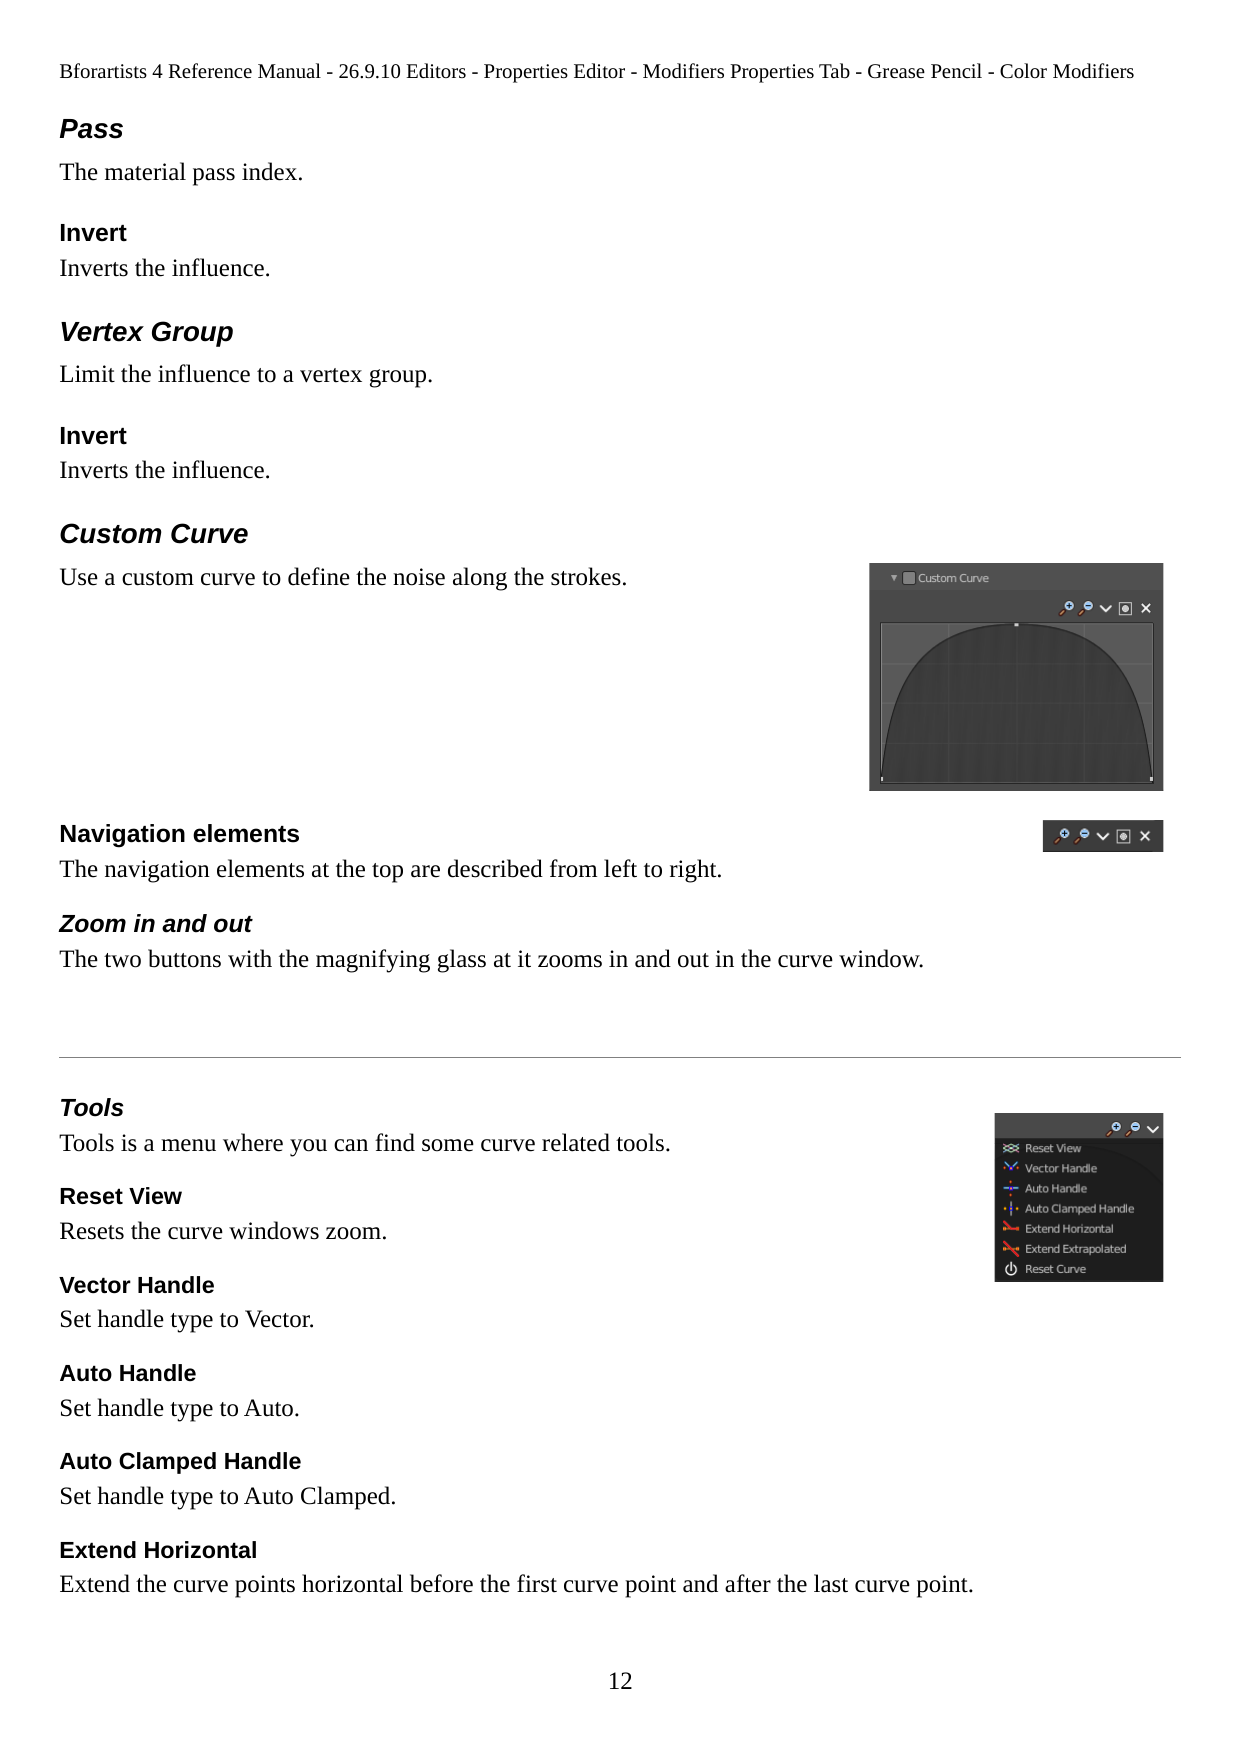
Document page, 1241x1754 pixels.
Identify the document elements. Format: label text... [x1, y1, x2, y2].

text Set handle type to Vector. [59, 1304, 1181, 1333]
text The two buttons with the magnifying glass at it zooms in and out in the curve window. [59, 944, 1181, 973]
subtitle Reset View [59, 1183, 994, 1210]
subtitle Navigation elements [59, 819, 1181, 848]
subtitle Extend Horizontal [59, 1536, 1181, 1563]
text Limit the influence to a vertex group. [59, 359, 1181, 388]
text The navigation elements at the top are described from left to right. [59, 854, 1181, 883]
subtitle Pass [59, 113, 1181, 144]
picture [1042, 820, 1164, 852]
text Tools is a menu where you can find some curve related tools. [59, 1128, 994, 1156]
subtitle Invert [59, 218, 1181, 247]
subtitle Vertex Group [59, 315, 1181, 347]
picture [994, 1113, 1164, 1282]
picture [869, 563, 1164, 791]
text Set handle type to Auto Clamped. [59, 1481, 1181, 1510]
subtitle Tools [59, 1093, 1181, 1121]
text Inverts the influence. [59, 253, 1181, 282]
subtitle Zoom in and out [59, 909, 1181, 938]
text Inverts the influence. [59, 456, 1181, 484]
subtitle Auto Clamped Handle [59, 1448, 1181, 1475]
text Extend the curve points horizontal before the first curve point and after the last curve point. [59, 1569, 1181, 1598]
subtitle Auto Handle [59, 1359, 1181, 1386]
text Use a custom curve to define the noise along the strokes. [59, 562, 1181, 590]
text Set handle type to Auto. [59, 1393, 1181, 1421]
subtitle Invert [59, 421, 1181, 449]
subtitle [1164, 1183, 1181, 1210]
text Resets the curve windows zoom. [59, 1216, 994, 1245]
subtitle Custom Curve [59, 517, 1181, 549]
subtitle Vector Handle [59, 1271, 1181, 1298]
text The material pass index. [59, 157, 1181, 186]
